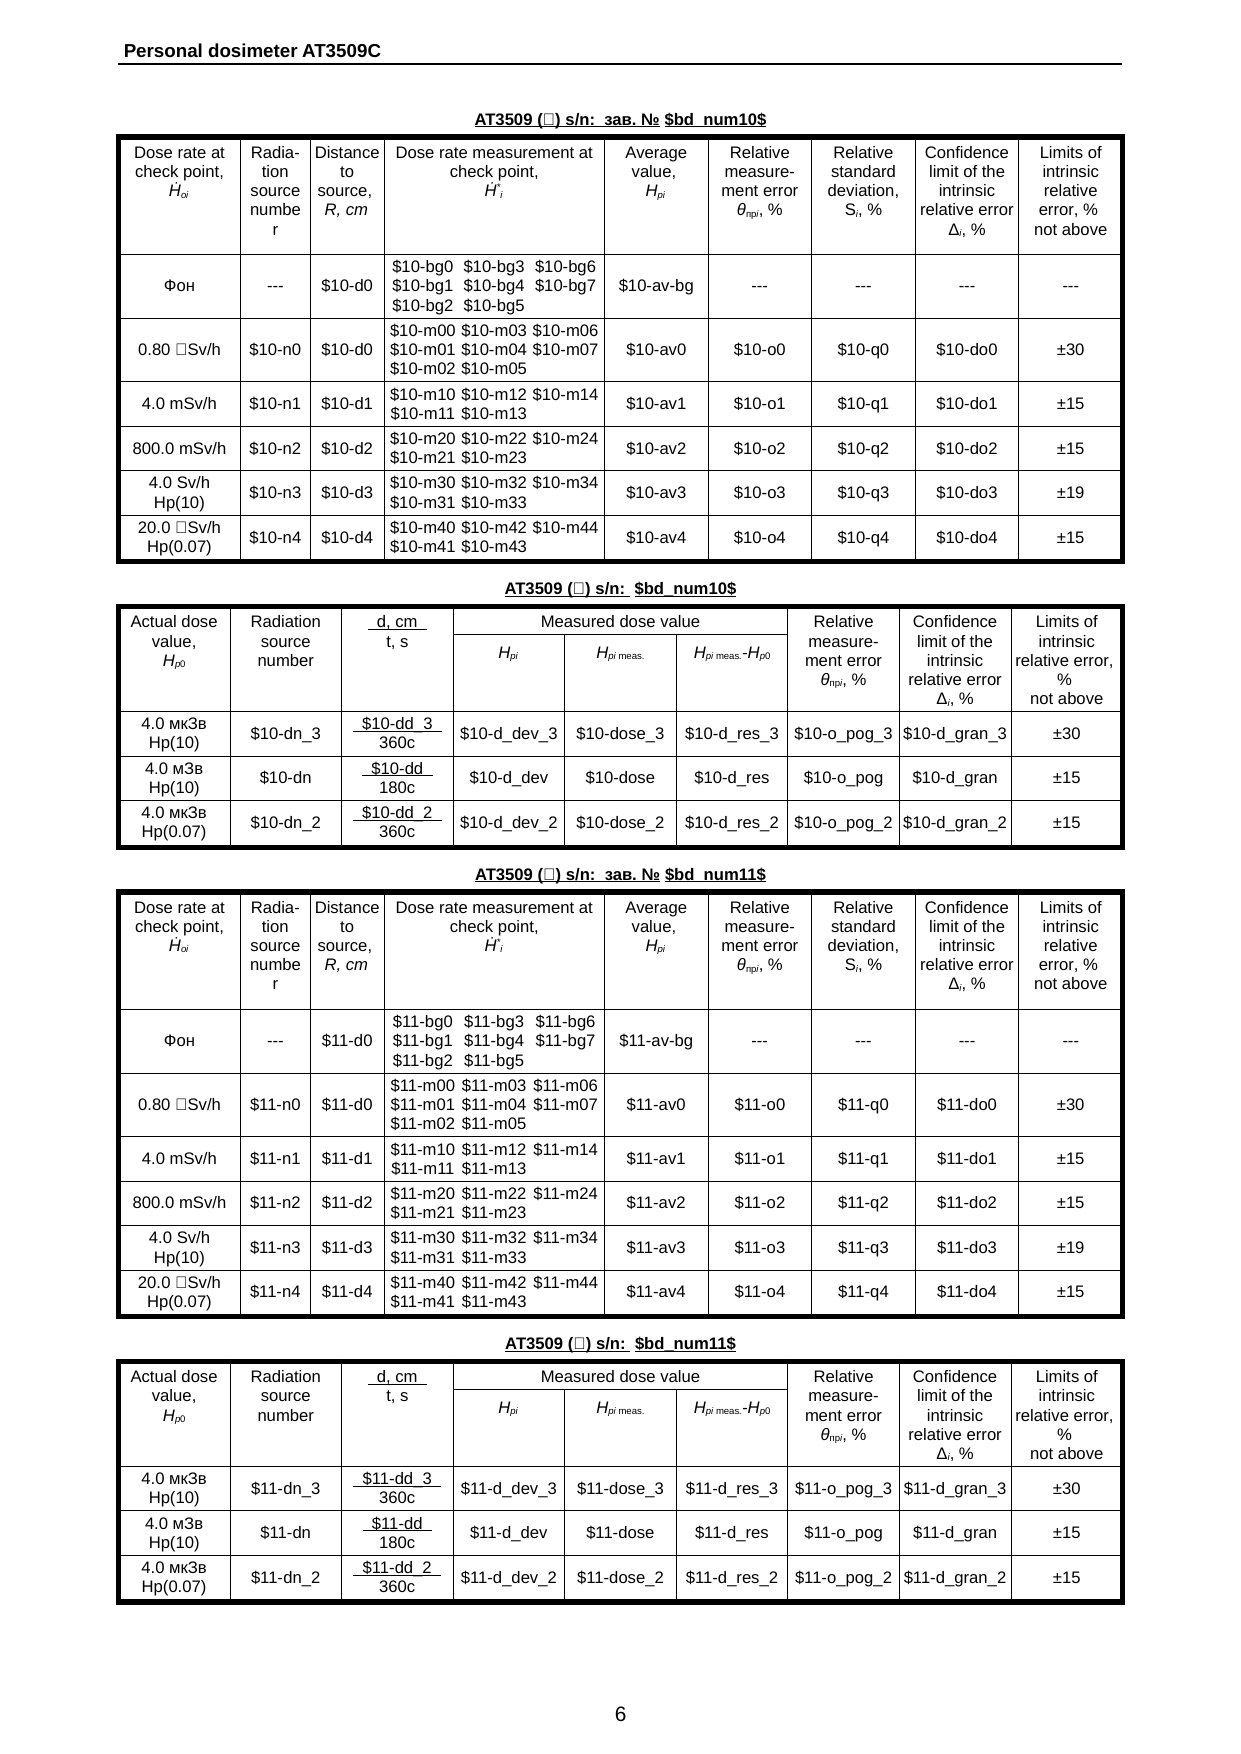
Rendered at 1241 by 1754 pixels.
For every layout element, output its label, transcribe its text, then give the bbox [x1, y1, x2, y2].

table_cell 4.0 mSv/h [121, 1137, 240, 1181]
table_cell ±15 [1019, 427, 1120, 470]
table_cell Hpi meas.-Hp0 [677, 1390, 787, 1466]
table_cell $11-q0 [812, 1074, 915, 1136]
table_cell Hpi meas. [565, 1390, 676, 1466]
table_cell 0.80 Sv/h [121, 1074, 240, 1136]
table_cell Фон [121, 1010, 240, 1072]
table_cell $10-o1 [709, 382, 811, 426]
table_cell Limits of intrinsic relative error, % not above [1019, 140, 1120, 254]
table_cell $11-dose_3 [565, 1467, 676, 1510]
table_cell $10-d0 [311, 319, 384, 381]
table_cell $11-o3 [709, 1226, 811, 1269]
table_cell $11-d4 [311, 1271, 384, 1314]
table_cell Hpi meas.-Hp0 [677, 635, 787, 711]
table_cell ±30 [1012, 1467, 1120, 1510]
table_cell $11-o_pog [788, 1511, 899, 1555]
table_cell Limits of intrinsic relative error, % not above [1012, 609, 1120, 711]
table_cell $11-dn [231, 1511, 341, 1555]
table_header AT3509 () s/n: зав. № $bd_num11$ [118, 850, 1122, 889]
table_cell ±15 [1019, 516, 1120, 559]
table_cell 4.0 мкЗв Hp(10) [121, 1467, 230, 1510]
table_cell Relative standard deviation, Si, % [812, 895, 915, 1009]
table_cell $10-d_res_2 [677, 801, 787, 844]
table_cell $11-d3 [311, 1226, 384, 1269]
table_cell $11-o2 [709, 1182, 811, 1225]
table_cell $11-d_dev [454, 1511, 564, 1555]
table_cell 800.0 mSv/h [121, 1182, 240, 1225]
table_cell $11-d0 [311, 1010, 384, 1072]
table_cell --- [241, 255, 310, 318]
table_cell $10-n1 [241, 382, 310, 426]
table_cell $11-d_res_3 [677, 1467, 787, 1510]
table_cell $11-d1 [311, 1137, 384, 1181]
table_cell Measured dose value [454, 609, 787, 634]
table_cell $11-m30 $11-m31 $11-m32 $11-m33 $11-m34 [385, 1226, 604, 1269]
table_cell ±15 [1012, 1511, 1120, 1555]
table_cell $11-o4 [709, 1271, 811, 1314]
table_cell $11-av2 [605, 1182, 708, 1225]
table_cell $11-do1 [916, 1137, 1018, 1181]
table_cell $10-d_res [677, 757, 787, 800]
table_cell $11-do2 [916, 1182, 1018, 1225]
table_cell $10-d3 [311, 471, 384, 515]
table_header AT3509 () s/n: зав. № $bd_num10$ [118, 95, 1122, 134]
table_cell $11-do3 [916, 1226, 1018, 1269]
table_cell $11-dd_2 360c [342, 1556, 453, 1599]
table_cell Confidence limit of the intrinsic relative error Δi, % [900, 1364, 1011, 1466]
table_cell $10-d1 [311, 382, 384, 426]
table_cell $10-m20 $10-m21 $10-m22 $10-m23 $10-m24 [385, 427, 604, 470]
table_cell $11-q2 [812, 1182, 915, 1225]
table_cell $11-q4 [812, 1271, 915, 1314]
table_cell 4.0 мЗв Hp(10) [121, 1511, 230, 1555]
table_cell Hpi meas. [565, 635, 676, 711]
table_cell Average value, Hpi [605, 140, 708, 254]
table_cell ±15 [1019, 1182, 1120, 1225]
table_cell --- [709, 1010, 811, 1072]
table_cell $11-av1 [605, 1137, 708, 1181]
table_cell $10-bg0 $10-bg1 $10-bg2 $10-bg3 $10-bg4 $10-bg5 $10-bg6 $10-bg7 [385, 255, 604, 318]
table_cell 20.0 Sv/h Hp(0.07) [121, 1271, 240, 1314]
table_cell $11-do4 [916, 1271, 1018, 1314]
table_cell Dose rate at check point, Ḣoi [121, 895, 240, 1009]
table_cell $11-n4 [241, 1271, 310, 1314]
table_cell $11-q1 [812, 1137, 915, 1181]
table_cell $10-d0 [311, 255, 384, 318]
table_cell $10-av0 [605, 319, 708, 381]
table_cell $11-dose_2 [565, 1556, 676, 1599]
table_cell Limits of intrinsic relative error, % not above [1012, 1364, 1120, 1466]
table_cell $10-d_dev [454, 757, 564, 800]
table_cell $11-m40 $11-m41 $11-m42 $11-m43 $11-m44 [385, 1271, 604, 1314]
table_cell $10-d4 [311, 516, 384, 559]
table_cell --- [1019, 255, 1120, 318]
table_cell Hpi [454, 635, 564, 711]
table_cell Limits of intrinsic relative error, % not above [1019, 895, 1120, 1009]
table_cell $11-n2 [241, 1182, 310, 1225]
table_cell $11-av4 [605, 1271, 708, 1314]
table_cell $11-o_pog_3 [788, 1467, 899, 1510]
table_cell ±30 [1019, 319, 1120, 381]
table_cell $10-dn_3 [231, 712, 341, 756]
table_cell $10-d_gran_2 [900, 801, 1011, 844]
table_cell $11-av-bg [605, 1010, 708, 1072]
table_cell $10-dd 180c [342, 757, 453, 800]
table_cell $11-dose [565, 1511, 676, 1555]
table_cell $11-o1 [709, 1137, 811, 1181]
table_cell 0.80 Sv/h [121, 319, 240, 381]
table_cell $10-n3 [241, 471, 310, 515]
table_cell --- [812, 255, 915, 318]
table_cell ±30 [1019, 1074, 1120, 1136]
table_cell Dose rate at check point, Ḣoi [121, 140, 240, 254]
table_cell $11-dn_3 [231, 1467, 341, 1510]
table_cell Distance to source, R, сm [311, 895, 384, 1009]
table_cell --- [709, 255, 811, 318]
table_header AT3509 () s/n: $bd_num11$ [118, 1319, 1122, 1359]
table_cell Relative measure-ment error θпрi, % [709, 140, 811, 254]
table_cell 4.0 мкЗв Hp(0.07) [121, 801, 230, 844]
table_cell $10-do2 [916, 427, 1018, 470]
table_cell $11-m20 $11-m21 $11-m22 $11-m23 $11-m24 [385, 1182, 604, 1225]
table_cell Average value, Hpi [605, 895, 708, 1009]
table_cell d, cm t, s [342, 609, 453, 711]
table_cell $10-av-bg [605, 255, 708, 318]
table_cell $11-dn_2 [231, 1556, 341, 1599]
table_cell ±15 [1012, 1556, 1120, 1599]
table_cell --- [916, 1010, 1018, 1072]
table_cell Фон [121, 255, 240, 318]
table_cell $11-av3 [605, 1226, 708, 1269]
table_cell $11-bg0 $11-bg1 $11-bg2 $11-bg3 $11-bg4 $11-bg5 $11-bg6 $11-bg7 [385, 1010, 604, 1072]
table_cell $10-q0 [812, 319, 915, 381]
table_cell $10-o_pog [788, 757, 899, 800]
table_cell d, cm t, s [342, 1364, 453, 1466]
table_cell $10-av2 [605, 427, 708, 470]
table_cell $10-dd_2 360c [342, 801, 453, 844]
table_cell ±15 [1012, 757, 1120, 800]
table_cell Dose rate measurement at check point, Ḣ*i [385, 140, 604, 254]
table_cell $11-q3 [812, 1226, 915, 1269]
table_cell Measured dose value [454, 1364, 787, 1389]
table_cell $10-q4 [812, 516, 915, 559]
table_cell $10-do3 [916, 471, 1018, 515]
table_cell 4.0 mSv/h [121, 382, 240, 426]
table_cell 4.0 Sv/h Hp(10) [121, 1226, 240, 1269]
table_cell $11-d0 [311, 1074, 384, 1136]
table_cell $10-d_res_3 [677, 712, 787, 756]
table_cell Relative measure-ment error θпрi, % [788, 609, 899, 711]
table_cell $11-d_res [677, 1511, 787, 1555]
table_cell Confidence limit of the intrinsic relative error Δi, % [916, 140, 1018, 254]
table_cell $10-n0 [241, 319, 310, 381]
table_cell $10-d_dev_2 [454, 801, 564, 844]
table_cell $10-dd_3 360c [342, 712, 453, 756]
table_cell $11-d2 [311, 1182, 384, 1225]
table_cell $11-o_pog_2 [788, 1556, 899, 1599]
table_cell $10-n2 [241, 427, 310, 470]
table_cell --- [916, 255, 1018, 318]
table_cell 800.0 mSv/h [121, 427, 240, 470]
table_cell $10-q2 [812, 427, 915, 470]
table_cell $11-m10 $11-m11 $11-m12 $11-m13 $11-m14 [385, 1137, 604, 1181]
table_cell $10-m10 $10-m11 $10-m12 $10-m13 $10-m14 [385, 382, 604, 426]
table_cell $10-o4 [709, 516, 811, 559]
table_cell $10-o0 [709, 319, 811, 381]
table_cell $11-do0 [916, 1074, 1018, 1136]
table_cell $10-av3 [605, 471, 708, 515]
table_cell $11-d_dev_3 [454, 1467, 564, 1510]
table_header AT3509 () s/n: $bd_num10$ [118, 564, 1122, 604]
table_cell ±15 [1012, 801, 1120, 844]
table_cell $10-o_pog_2 [788, 801, 899, 844]
table_cell 4.0 мкЗв Hp(10) [121, 712, 230, 756]
table_cell ±15 [1019, 1271, 1120, 1314]
table_cell $10-q3 [812, 471, 915, 515]
table_cell $11-o0 [709, 1074, 811, 1136]
table_cell Distance to source, R, сm [311, 140, 384, 254]
table_cell Actual dose value, Hp0 [121, 1364, 230, 1466]
table_cell ±19 [1019, 471, 1120, 515]
table_cell Dose rate measurement at check point, Ḣ*i [385, 895, 604, 1009]
table_cell ±30 [1012, 712, 1120, 756]
table_cell $10-m40 $10-m41 $10-m42 $10-m43 $10-m44 [385, 516, 604, 559]
table_cell Relative measure-ment error θпрi, % [788, 1364, 899, 1466]
table_cell 20.0 Sv/h Hp(0.07) [121, 516, 240, 559]
table_cell Radiation source number [231, 1364, 341, 1466]
table_cell $11-n1 [241, 1137, 310, 1181]
table_cell $10-o3 [709, 471, 811, 515]
table_cell 4.0 мкЗв Hp(0.07) [121, 1556, 230, 1599]
table_cell Relative standard deviation, Si, % [812, 140, 915, 254]
table_cell $11-n3 [241, 1226, 310, 1269]
table_cell Confidence limit of the intrinsic relative error Δi, % [900, 609, 1011, 711]
table_cell $11-av0 [605, 1074, 708, 1136]
table_cell Actual dose value, Hp0 [121, 609, 230, 711]
table_cell $11-n0 [241, 1074, 310, 1136]
table_cell $11-dd 180c [342, 1511, 453, 1555]
table_cell Confidence limit of the intrinsic relative error Δi, % [916, 895, 1018, 1009]
table_cell $10-do4 [916, 516, 1018, 559]
table_cell $10-dn [231, 757, 341, 800]
table_cell $10-av4 [605, 516, 708, 559]
table_cell ±15 [1019, 382, 1120, 426]
table_cell 4.0 Sv/h Hp(10) [121, 471, 240, 515]
table_cell $10-do1 [916, 382, 1018, 426]
table_cell $11-d_dev_2 [454, 1556, 564, 1599]
table_cell 4.0 мЗв Hp(10) [121, 757, 230, 800]
table_cell $10-d_gran_3 [900, 712, 1011, 756]
table_cell $10-dose [565, 757, 676, 800]
table_cell $11-m00 $11-m01 $11-m02 $11-m03 $11-m04 $11-m05 $11-m06 $11-m07 [385, 1074, 604, 1136]
table_cell Hpi [454, 1390, 564, 1466]
table_cell $10-o2 [709, 427, 811, 470]
table_cell ±15 [1019, 1137, 1120, 1181]
table_cell $10-q1 [812, 382, 915, 426]
table_cell ±19 [1019, 1226, 1120, 1269]
table_cell $10-m00 $10-m01 $10-m02 $10-m03 $10-m04 $10-m05 $10-m06 $10-m07 [385, 319, 604, 381]
table_cell Radia-tion source number [241, 140, 310, 254]
table_cell $11-d_res_2 [677, 1556, 787, 1599]
table_cell $10-d_dev_3 [454, 712, 564, 756]
table_cell $10-d_gran [900, 757, 1011, 800]
table_cell $11-d_gran_3 [900, 1467, 1011, 1510]
table_cell --- [812, 1010, 915, 1072]
table_cell --- [241, 1010, 310, 1072]
table_cell $11-d_gran [900, 1511, 1011, 1555]
table_cell Radiation source number [231, 609, 341, 711]
table_cell $10-av1 [605, 382, 708, 426]
table_cell $10-dn_2 [231, 801, 341, 844]
table_cell $10-dose_2 [565, 801, 676, 844]
table_cell --- [1019, 1010, 1120, 1072]
table_cell Relative measure-ment error θпрi, % [709, 895, 811, 1009]
table_cell Radia-tion source number [241, 895, 310, 1009]
table_cell $10-o_pog_3 [788, 712, 899, 756]
table_cell $10-dose_3 [565, 712, 676, 756]
table_cell $10-do0 [916, 319, 1018, 381]
table_cell $11-d_gran_2 [900, 1556, 1011, 1599]
table_cell $11-dd_3 360c [342, 1467, 453, 1510]
table_cell $10-n4 [241, 516, 310, 559]
table_cell $10-d2 [311, 427, 384, 470]
table_cell $10-m30 $10-m31 $10-m32 $10-m33 $10-m34 [385, 471, 604, 515]
